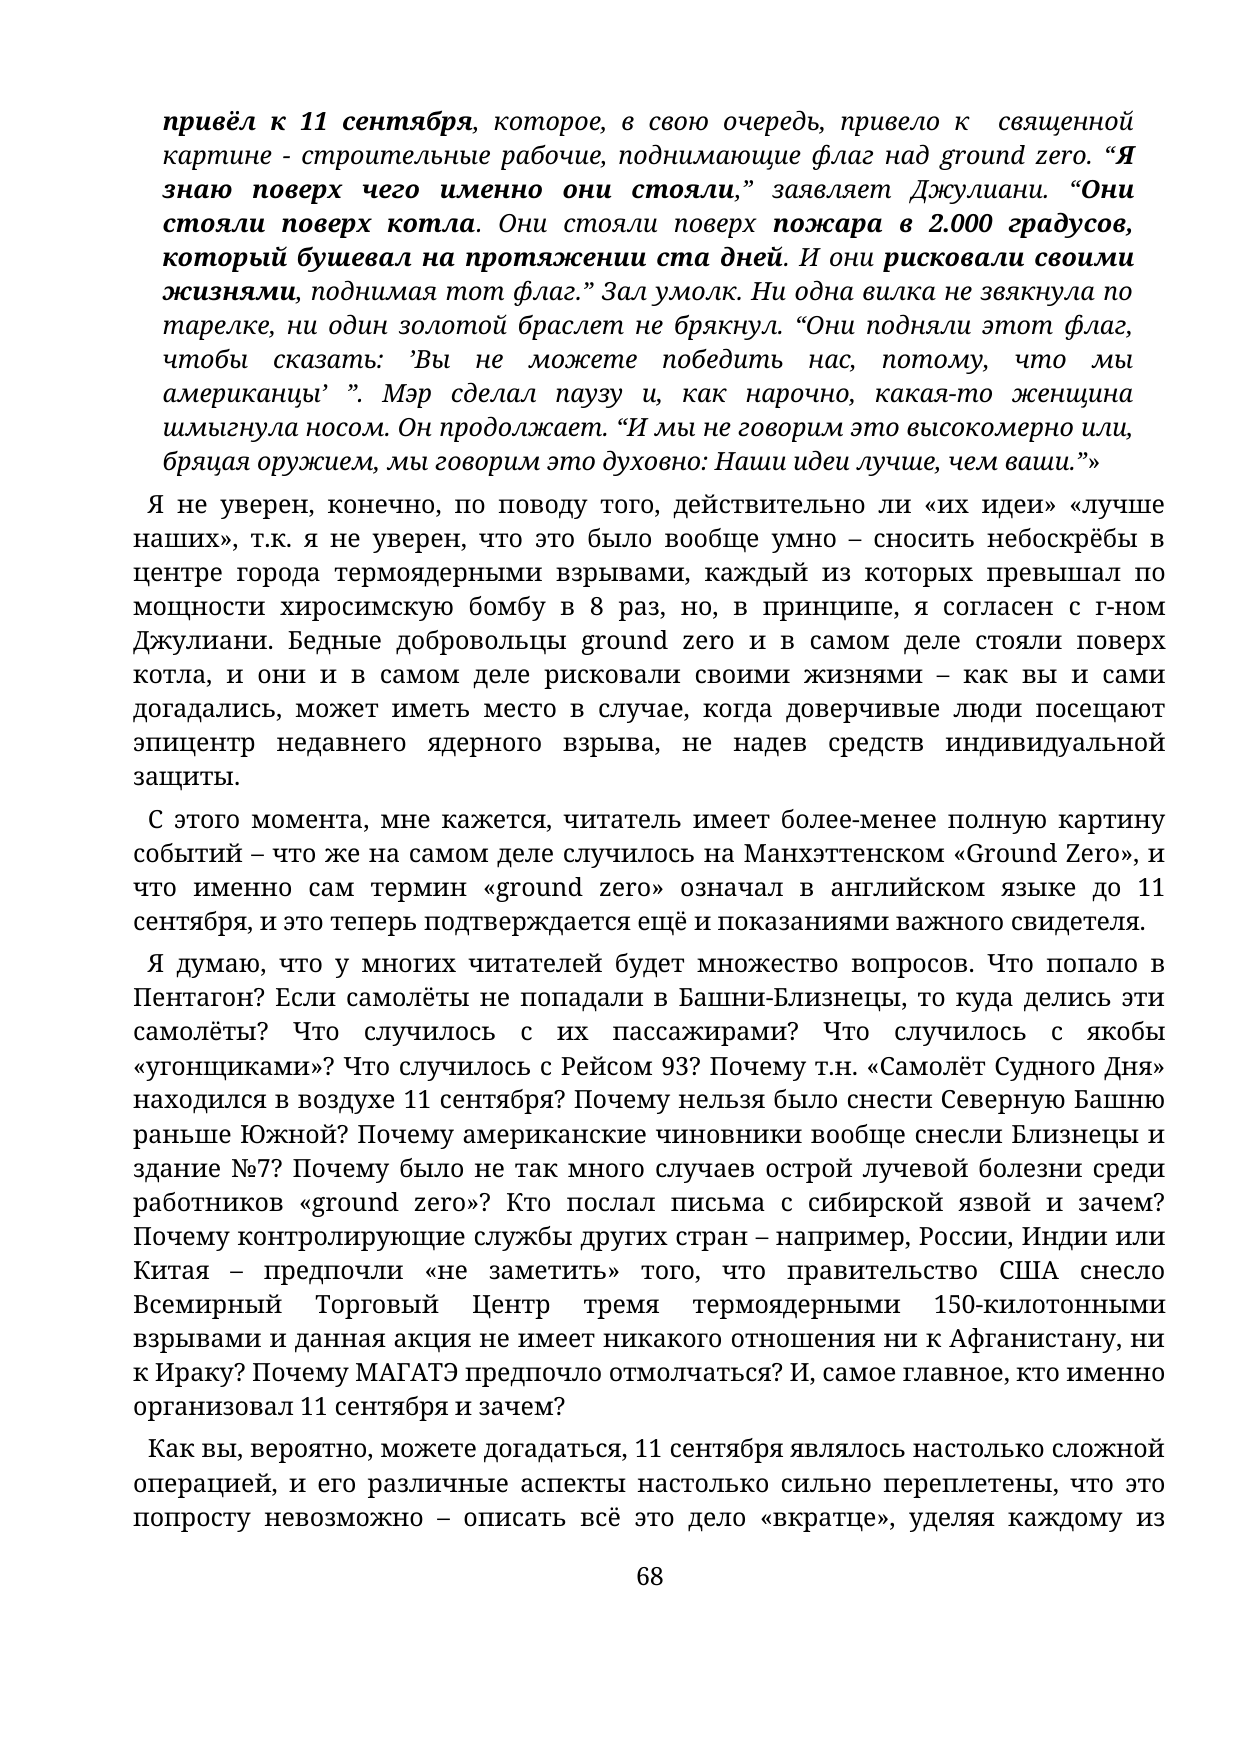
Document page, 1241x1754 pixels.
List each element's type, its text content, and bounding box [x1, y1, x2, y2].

text Я не уверен, конечно, по поводу того, действительно ли «их идеи» «лучше наших», т.к. я не уверен, что это было вообще умно – сносить небоскрёбы в центре города термоядерными взрывами, каждый из которых превышал по мощности хиросимскую бомбу в 8 раз, но, в принципе, я согласен с г-ном Джулиани. Бедные добровольцы ground zero и в самом деле стояли поверх котла, и они и в самом деле рисковали своими жизнями – как вы и сами догадались, может иметь место в случае, когда доверчивые люди посещают эпицентр недавнего ядерного взрыва, не надев средств индивидуальной защиты. [133, 486, 1167, 793]
text С этого момента, мне кажется, читатель имеет более-менее полную картину событий – что же на самом деле случилось на Манхэттенском «Ground Zero», и что именно сам термин «ground zero» означал в английском языке до 11 сентября, и это теперь подтверждается ещё и показаниями важного свидетеля. [133, 801, 1167, 938]
text Как вы, вероятно, можете догадаться, 11 сентября являлось настолько сложной операцией, и его различные аспекты настолько сильно переплетены, что это попросту невозможно – описать всё это дело «вкратце», уделяя каждому из [133, 1431, 1167, 1533]
text привёл к 11 сентября, которое, в свою очередь, привело к священной картине - строительные рабочие, поднимающие флаг над ground zero. “Я знаю поверх чего именно они стояли,” заявляет Джулиани. “Они стояли поверх котла. Они стояли поверх пожара в 2.000 градусов, который бушевал на протяжении ста дней. И они рисковали своими жизнями, поднимая тот флаг.” Зал умолк. Ни одна вилка не звякнула по тарелке, ни один золотой браслет не брякнул. “Они подняли этот флаг, чтобы сказать: ’Вы не можете победить нас, потому, что мы американцы’ ”. Мэр сделал паузу и, как нарочно, какая-то женщина шмыгнула носом. Он продолжает. “И мы не говорим это высокомерно или, бряцая оружием, мы говорим это духовно: Наши идеи лучше, чем ваши.”» [162, 103, 1137, 478]
text Я думаю, что у многих читателей будет множество вопросов. Что попало в Пентагон? Если самолёты не попадали в Башни-Близнецы, то куда делись эти самолёты? Что случилось с их пассажирами? Что случилось с якобы «угонщиками»? Что случилось с Рейсом 93? Почему т.н. «Самолёт Судного Дня» находился в воздухе 11 сентября? Почему нельзя было снести Северную Башню раньше Южной? Почему американские чиновники вообще снесли Близнецы и здание №7? Почему было не так много случаев острой лучевой болезни среди работников «ground zero»? Кто послал письма с сибирской язвой и зачем? Почему контролирующие службы других стран – например, России, Индии или Китая – предпочли «не заметить» того, что правительство США снесло Всемирный Торговый Центр тремя термоядерными 150-килотонными взрывами и данная акция не имеет никакого отношения ни к Афганистану, ни к Ираку? Почему МАГАТЭ предпочло отмолчаться? И, самое главное, кто именно организовал 11 сентября и зачем? [133, 946, 1167, 1423]
